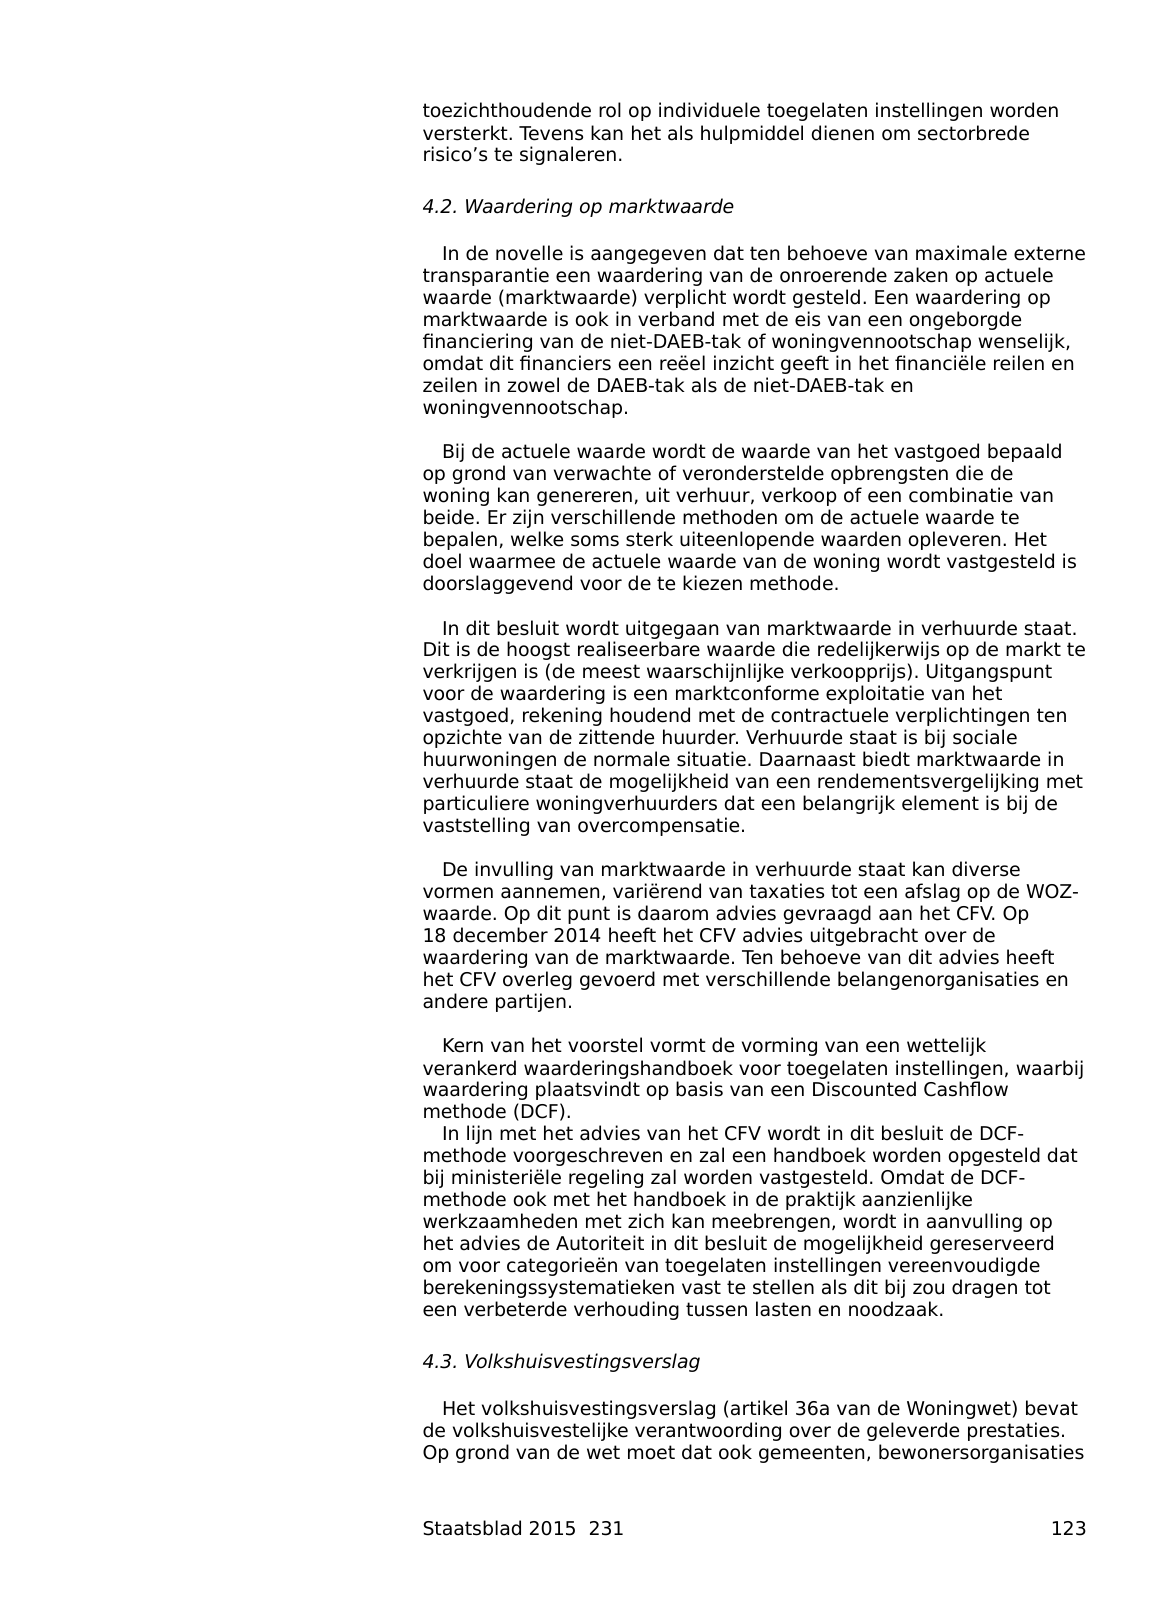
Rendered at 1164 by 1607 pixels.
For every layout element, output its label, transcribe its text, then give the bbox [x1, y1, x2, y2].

subtitle 4.2. Waardering op marktwaarde [422, 196, 1087, 218]
text In dit besluit wordt uitgegaan van marktwaarde in verhuurde staat. Dit is de hoogst realiseerbare waarde die redelijkerwijs op de markt te verkrijgen is (de meest waarschijnlijke verkoopprijs). Uitgangspunt voor de waardering is een marktconforme exploitatie van het vastgoed, rekening houdend met de contractuele verplichtingen ten opzichte van de zittende huurder. Verhuurde staat is bij sociale huurwoningen de normale situatie. Daarnaast biedt marktwaarde in verhuurde staat de mogelijkheid van een rendementsvergelijking met particuliere woningverhuurders dat een belangrijk element is bij de vaststelling van overcompensatie. [422, 617, 1087, 837]
subtitle 4.3. Volkshuisvestingsverslag [422, 1351, 1087, 1373]
text Bij de actuele waarde wordt de waarde van het vastgoed bepaald op grond van verwachte of veronderstelde opbrengsten die de woning kan genereren, uit verhuur, verkoop of een combinatie van beide. Er zijn verschillende methoden om de actuele waarde te bepalen, welke soms sterk uiteenlopende waarden opleveren. Het doel waarmee de actuele waarde van de woning wordt vastgesteld is doorslaggevend voor de te kiezen methode. [422, 441, 1087, 595]
text Kern van het voorstel vormt de vorming van een wettelijk verankerd waarderingshandboek voor toegelaten instellingen, waarbij waardering plaatsvindt op basis van een Discounted Cashflow methode (DCF). [422, 1035, 1087, 1123]
text In de novelle is aangegeven dat ten behoeve van maximale externe transparantie een waardering van de onroerende zaken op actuele waarde (marktwaarde) verplicht wordt gesteld. Een waardering op marktwaarde is ook in verband met de eis van een ongeborgde financiering van de niet-DAEB-tak of woningvennootschap wenselijk, omdat dit financiers een reëel inzicht geeft in het financiële reilen en zeilen in zowel de DAEB-tak als de niet-DAEB-tak en woningvennootschap. [422, 243, 1087, 419]
text De invulling van marktwaarde in verhuurde staat kan diverse vormen aannemen, variërend van taxaties tot een afslag op de WOZ-waarde. Op dit punt is daarom advies gevraagd aan het CFV. Op 18 december 2014 heeft het CFV advies uitgebracht over de waardering van de marktwaarde. Ten behoeve van dit advies heeft het CFV overleg gevoerd met verschillende belangenorganisaties en andere partijen. [422, 859, 1087, 1013]
text In lijn met het advies van het CFV wordt in dit besluit de DCF-methode voorgeschreven en zal een handboek worden opgesteld dat bij ministeriële regeling zal worden vastgesteld. Omdat de DCF-methode ook met het handboek in de praktijk aanzienlijke werkzaamheden met zich kan meebrengen, wordt in aanvulling op het advies de Autoriteit in dit besluit de mogelijkheid gereserveerd om voor categorieën van toegelaten instellingen vereenvoudigde berekeningssystematieken vast te stellen als dit bij zou dragen tot een verbeterde verhouding tussen lasten en noodzaak. [422, 1123, 1087, 1321]
text Het volkshuisvestingsverslag (artikel 36a van de Woningwet) bevat de volkshuisvestelijke verantwoording over de geleverde prestaties. Op grond van de wet moet dat ook gemeenten, bewonersorganisaties [422, 1398, 1087, 1464]
text toezichthoudende rol op individuele toegelaten instellingen worden versterkt. Tevens kan het als hulpmiddel dienen om sectorbrede risico’s te signaleren. [422, 100, 1087, 166]
